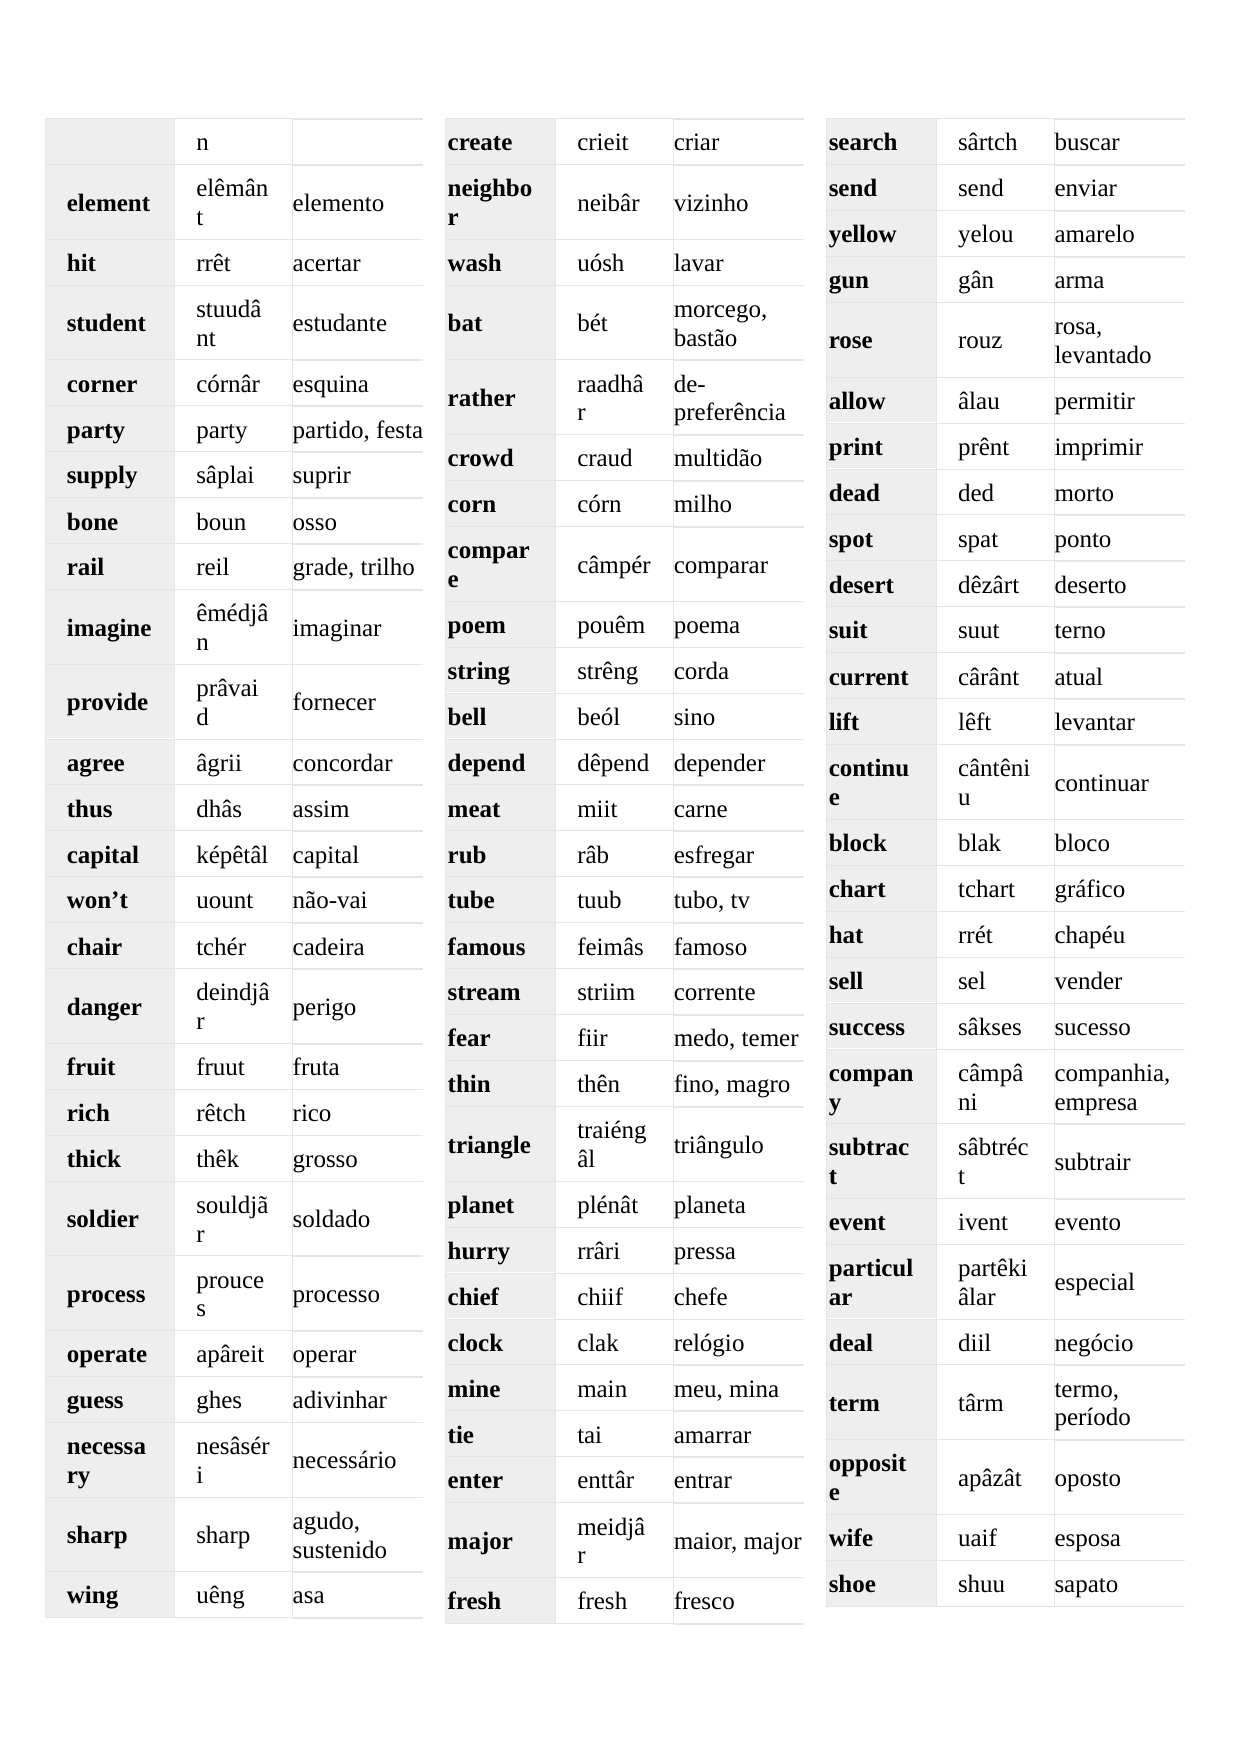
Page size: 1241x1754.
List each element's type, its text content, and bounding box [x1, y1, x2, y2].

table_cell send [827, 165, 936, 210]
table_cell triangle [446, 1107, 555, 1181]
table_cell esfregar [674, 832, 804, 876]
table_cell arma [1055, 258, 1185, 302]
table_cell não-vai [293, 878, 423, 922]
table_cell relógio [674, 1320, 804, 1364]
table_cell allow [827, 378, 936, 422]
table_cell âlau [937, 378, 1054, 422]
table_cell deal [827, 1320, 936, 1364]
table_cell rêtch [175, 1090, 292, 1135]
table_cell enviar [1055, 166, 1185, 210]
table_cell desert [827, 561, 936, 606]
table_cell rather [446, 360, 555, 434]
table_cell famoso [674, 924, 804, 968]
table_cell córn [556, 481, 673, 526]
table_cell sârtch [937, 119, 1054, 164]
table_cell rail [46, 544, 174, 589]
table_cell prâvaid [175, 665, 292, 738]
table_cell compare [446, 527, 555, 601]
table_cell necessary [46, 1423, 174, 1497]
table_cell thêk [175, 1136, 292, 1181]
table_cell soldier [46, 1182, 174, 1255]
table_cell major [446, 1503, 555, 1577]
table_cell traiéngâl [556, 1107, 673, 1181]
table_cell ponto [1055, 516, 1185, 560]
table_cell clak [556, 1320, 673, 1364]
table_cell elêmânt [175, 165, 292, 239]
table_cell striim [556, 969, 673, 1014]
table_cell criar [674, 120, 804, 164]
table_cell imagine [46, 590, 174, 664]
table_cell subtract [827, 1124, 936, 1198]
table_cell grosso [293, 1136, 423, 1181]
table_cell bloco [1055, 820, 1185, 865]
table_cell corda [674, 648, 804, 692]
table_cell câmpâni [937, 1050, 1054, 1123]
table_cell fruta [293, 1045, 423, 1089]
table_cell necessário [293, 1423, 423, 1497]
table_cell chart [827, 866, 936, 911]
table_cell meu, mina [674, 1366, 804, 1410]
table_cell comparar [674, 528, 804, 601]
table_cell lêft [937, 699, 1054, 744]
table_cell rrét [937, 912, 1054, 957]
table_cell process [46, 1256, 174, 1330]
table_cell event [827, 1199, 936, 1244]
table_cell company [827, 1050, 936, 1123]
table_cell lavar [674, 240, 804, 285]
table_cell suit [827, 607, 936, 652]
table_cell fino, magro [674, 1062, 804, 1106]
table_cell adivinhar [293, 1378, 423, 1422]
table_cell imaginar [293, 591, 423, 664]
table_cell râb [556, 831, 673, 876]
table_cell uêng [175, 1572, 292, 1617]
table_cell sâplai [175, 452, 292, 497]
table_cell party [175, 406, 292, 451]
table_cell elemento [293, 166, 423, 239]
table_cell rosa, levantado [1055, 303, 1185, 377]
table_cell processo [293, 1257, 423, 1330]
table_cell bat [446, 286, 555, 359]
table_cell partêkiâlar [937, 1245, 1054, 1318]
table_cell cârânt [937, 653, 1054, 698]
table_cell enttâr [556, 1457, 673, 1502]
table_cell pouêm [556, 602, 673, 647]
table_cell câmpér [556, 527, 673, 601]
table_cell neibâr [556, 165, 673, 239]
table_cell shuu [937, 1561, 1054, 1606]
table_cell amarrar [674, 1412, 804, 1456]
table_cell sâbtréct [937, 1124, 1054, 1198]
table_cell êmédjân [175, 590, 292, 664]
table_cell vizinho [674, 166, 804, 239]
table_cell apâreit [175, 1331, 292, 1376]
table_cell wife [827, 1515, 936, 1560]
table_cell ivent [937, 1199, 1054, 1244]
table_cell chapéu [1055, 912, 1185, 957]
table_cell plénât [556, 1182, 673, 1227]
table_cell permitir [1055, 378, 1185, 422]
table_cell tchér [175, 923, 292, 968]
table_cell meidjâr [556, 1503, 673, 1577]
table_cell thus [46, 785, 174, 830]
table_cell main [556, 1365, 673, 1410]
table_cell depend [446, 740, 555, 784]
table_cell won’t [46, 877, 174, 922]
table_cell dead [827, 470, 936, 514]
table_cell spat [937, 515, 1054, 560]
table_cell sino [674, 694, 804, 738]
table_cell grade, trilho [293, 545, 423, 589]
table_cell cadeira [293, 924, 423, 968]
table_cell rrâri [556, 1228, 673, 1272]
table_cell vender [1055, 958, 1185, 1002]
table_cell tai [556, 1411, 673, 1456]
table_cell success [827, 1004, 936, 1048]
table_cell chiif [556, 1274, 673, 1318]
table_cell esquina [293, 361, 423, 405]
table_cell sharp [175, 1498, 292, 1571]
table_cell continuar [1055, 746, 1185, 819]
table_cell famous [446, 923, 555, 968]
table_cell milho [674, 482, 804, 526]
table_cell morto [1055, 470, 1185, 514]
table_cell poema [674, 602, 804, 647]
table_cell acertar [293, 240, 423, 285]
table_cell medo, temer [674, 1016, 804, 1060]
table_cell yelou [937, 211, 1054, 256]
table_cell suut [937, 607, 1054, 652]
table_cell partido, festa [293, 407, 423, 451]
table_cell opposite [827, 1440, 936, 1514]
table_cell ded [937, 470, 1054, 514]
table_cell gun [827, 257, 936, 302]
table_cell capital [46, 831, 174, 876]
table_cell wing [46, 1572, 174, 1617]
table_cell danger [46, 969, 174, 1043]
table_cell triângulo [674, 1108, 804, 1181]
table_cell termo, período [1055, 1366, 1185, 1439]
table_cell spot [827, 515, 936, 560]
table_cell string [446, 648, 555, 692]
table_cell souldjãr [175, 1182, 292, 1255]
table_cell thick [46, 1136, 174, 1181]
table_cell sell [827, 958, 936, 1002]
table_cell apâzât [937, 1440, 1054, 1514]
table_cell carne [674, 786, 804, 830]
table_cell dêpend [556, 740, 673, 784]
table_cell stream [446, 969, 555, 1014]
table_cell guess [46, 1377, 174, 1422]
table_cell morcego, bastão [674, 286, 804, 359]
table_cell thên [556, 1061, 673, 1106]
table_cell nesâséri [175, 1423, 292, 1497]
table_cell fiir [556, 1015, 673, 1060]
table_cell evento [1055, 1200, 1185, 1244]
table_cell stuudânt [175, 286, 292, 359]
table_cell fear [446, 1015, 555, 1060]
table_cell prênt [937, 424, 1054, 468]
table_cell tchart [937, 866, 1054, 911]
table_cell strêng [556, 648, 673, 692]
table_cell tuub [556, 877, 673, 922]
table_cell uósh [556, 240, 673, 285]
table_cell hit [46, 240, 174, 285]
table_cell companhia, empresa [1055, 1050, 1185, 1123]
table_cell levantar [1055, 700, 1185, 744]
table_cell fruit [46, 1044, 174, 1089]
table_cell mine [446, 1365, 555, 1410]
table_cell perigo [293, 970, 423, 1043]
table_cell oposto [1055, 1441, 1185, 1514]
table_cell maior, major [674, 1504, 804, 1577]
table_cell dêzârt [937, 561, 1054, 606]
table_cell pressa [674, 1228, 804, 1272]
table_cell tubo, tv [674, 878, 804, 922]
table_cell tie [446, 1411, 555, 1456]
table_cell atual [1055, 654, 1185, 698]
table_cell meat [446, 785, 555, 830]
table_cell sucesso [1055, 1004, 1185, 1048]
table_cell agudo, sustenido [293, 1498, 423, 1571]
table_cell gân [937, 257, 1054, 302]
table_cell esposa [1055, 1515, 1185, 1560]
table_cell beól [556, 694, 673, 738]
table_cell târm [937, 1365, 1054, 1439]
table_cell student [46, 286, 174, 359]
table_cell create [446, 119, 555, 164]
table_cell print [827, 424, 936, 468]
table_cell chefe [674, 1274, 804, 1318]
table_cell chief [446, 1274, 555, 1318]
table_cell crieit [556, 119, 673, 164]
table_cell crowd [446, 435, 555, 480]
table_cell particular [827, 1245, 936, 1318]
table_cell fornecer [293, 665, 423, 738]
table_cell assim [293, 786, 423, 830]
table_cell buscar [1055, 120, 1185, 164]
table_cell soldado [293, 1182, 423, 1255]
table_cell thin [446, 1061, 555, 1106]
table_cell chair [46, 923, 174, 968]
table_cell asa [293, 1573, 423, 1617]
table_cell operate [46, 1331, 174, 1376]
table_cell continue [827, 745, 936, 819]
table_cell fresco [674, 1578, 804, 1623]
table_cell clock [446, 1320, 555, 1364]
table_cell osso [293, 499, 423, 543]
table_cell fresh [446, 1578, 555, 1623]
table_cell cântêniu [937, 745, 1054, 819]
table_cell capital [293, 832, 423, 876]
table_cell képêtâl [175, 831, 292, 876]
table_cell uount [175, 877, 292, 922]
table_cell deindjâr [175, 969, 292, 1043]
table_cell negócio [1055, 1320, 1185, 1364]
table_cell bone [46, 498, 174, 543]
table_cell diil [937, 1320, 1054, 1364]
table_cell provide [46, 665, 174, 738]
table_cell craud [556, 435, 673, 480]
table_cell tube [446, 877, 555, 922]
table_cell hurry [446, 1228, 555, 1272]
table_cell gráfico [1055, 866, 1185, 911]
table_cell bét [556, 286, 673, 359]
table_cell rose [827, 303, 936, 377]
table_cell operar [293, 1332, 423, 1376]
table_cell subtrair [1055, 1125, 1185, 1198]
table_cell poem [446, 602, 555, 647]
table_cell [46, 119, 174, 164]
table_cell bell [446, 694, 555, 738]
table_cell de-preferência [674, 361, 804, 434]
table_cell terno [1055, 608, 1185, 652]
table_cell agree [46, 740, 174, 784]
table_cell hat [827, 912, 936, 957]
table_cell âgrii [175, 740, 292, 784]
table_cell corner [46, 360, 174, 405]
table_cell element [46, 165, 174, 239]
table_cell reil [175, 544, 292, 589]
table_cell wash [446, 240, 555, 285]
table_cell planeta [674, 1182, 804, 1227]
table_cell fresh [556, 1578, 673, 1623]
table_cell ghes [175, 1377, 292, 1422]
table_cell planet [446, 1182, 555, 1227]
table_cell córnâr [175, 360, 292, 405]
table_cell depender [674, 740, 804, 784]
table_cell corn [446, 481, 555, 526]
table_cell deserto [1055, 562, 1185, 606]
table_cell rich [46, 1090, 174, 1135]
table_cell rub [446, 831, 555, 876]
table_cell miit [556, 785, 673, 830]
table_cell rouz [937, 303, 1054, 377]
table_cell sharp [46, 1498, 174, 1571]
table_cell raadhâr [556, 360, 673, 434]
table_cell multidão [674, 436, 804, 480]
table_cell fruut [175, 1044, 292, 1089]
table_cell yellow [827, 211, 936, 256]
table_cell block [827, 820, 936, 865]
table_cell lift [827, 699, 936, 744]
table_cell supply [46, 452, 174, 497]
table_cell rico [293, 1090, 423, 1135]
table_cell neighbor [446, 165, 555, 239]
table_cell search [827, 119, 936, 164]
table_cell prouces [175, 1256, 292, 1330]
table_cell sâkses [937, 1004, 1054, 1048]
table_cell entrar [674, 1458, 804, 1502]
table_cell dhâs [175, 785, 292, 830]
table_cell shoe [827, 1561, 936, 1606]
table_cell [293, 120, 423, 164]
table_cell estudante [293, 286, 423, 359]
table_cell imprimir [1055, 424, 1185, 468]
table_cell term [827, 1365, 936, 1439]
table_cell sapato [1055, 1561, 1185, 1606]
table_cell enter [446, 1457, 555, 1502]
table_cell boun [175, 498, 292, 543]
table_cell uaif [937, 1515, 1054, 1560]
table_cell send [937, 165, 1054, 210]
table_cell current [827, 653, 936, 698]
table_cell n [175, 119, 292, 164]
table_cell suprir [293, 453, 423, 497]
table_cell rrêt [175, 240, 292, 285]
table_cell especial [1055, 1245, 1185, 1318]
table_cell concordar [293, 740, 423, 784]
table_cell corrente [674, 970, 804, 1014]
table_cell amarelo [1055, 212, 1185, 256]
table_cell party [46, 406, 174, 451]
table_cell sel [937, 958, 1054, 1002]
table_cell feimâs [556, 923, 673, 968]
table_cell blak [937, 820, 1054, 865]
